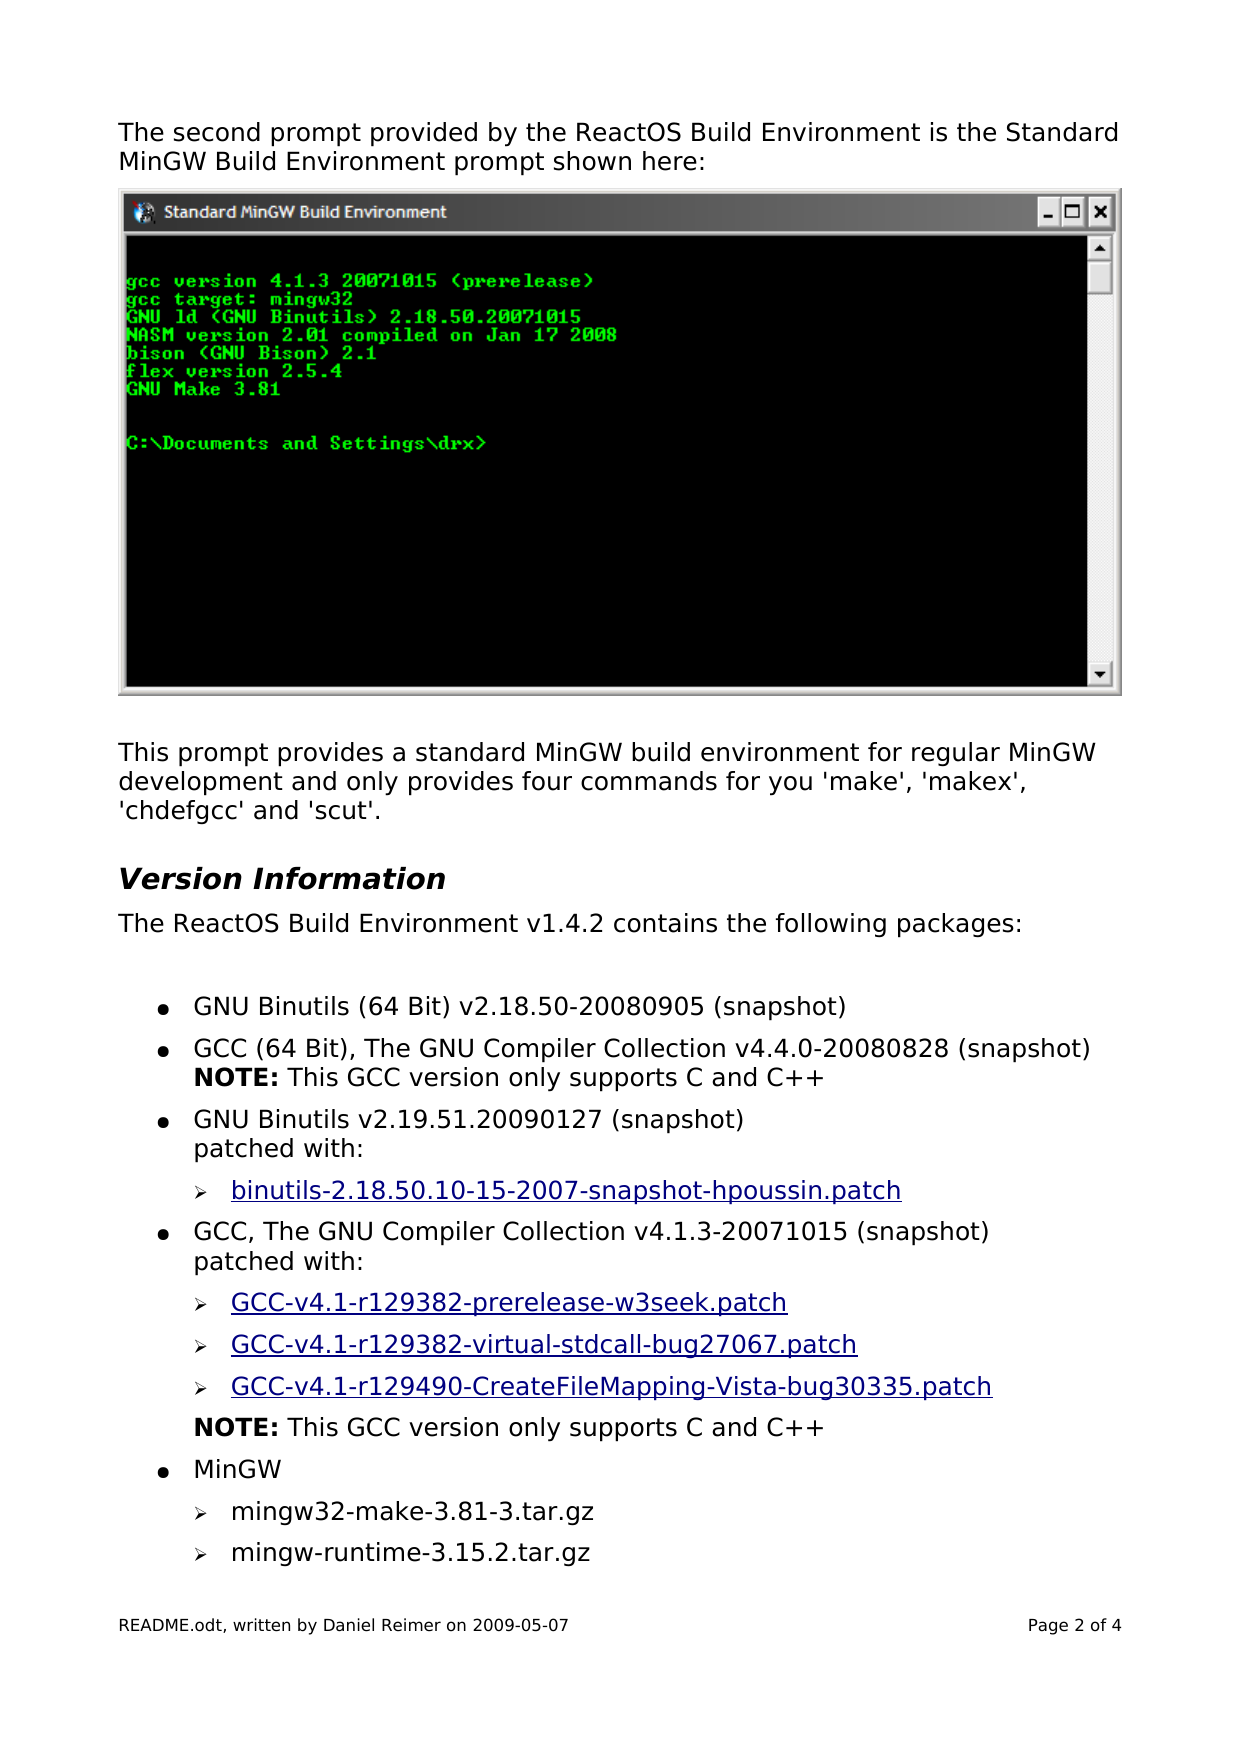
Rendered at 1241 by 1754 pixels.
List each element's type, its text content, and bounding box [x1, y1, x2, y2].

text The second prompt provided by the ReactOS Build Environment is the Standard MinGW Build Environment prompt shown here: [118, 118, 1122, 176]
list NOTE: This GCC version only supports C and C++ [156, 1413, 1122, 1442]
subtitle Version Information [118, 863, 1122, 897]
picture [118, 188, 1122, 696]
list GNU Binutils v2.19.51.20090127 (snapshot) patched with: [156, 1105, 1122, 1163]
list mingw-runtime-3.15.2.tar.gz [193, 1538, 1122, 1567]
list GCC, The GNU Compiler Collection v4.1.3-20071015 (snapshot) patched with: [156, 1217, 1122, 1276]
text The ReactOS Build Environment v1.4.2 contains the following packages: [118, 909, 1122, 938]
list GNU Binutils (64 Bit) v2.18.50-20080905 (snapshot) [156, 992, 1122, 1022]
list GCC-v4.1-r129490-CreateFileMapping-Vista-bug30335.patch [193, 1372, 1122, 1401]
text This prompt provides a standard MinGW build environment for regular MinGW development and only provides four commands for you 'make', 'makex', 'chdefgcc' and 'scut'. [118, 738, 1122, 825]
list MinGW [156, 1455, 1122, 1484]
list binutils-2.18.50.10-15-2007-snapshot-hpoussin.patch [193, 1176, 1122, 1205]
list GCC (64 Bit), The GNU Compiler Collection v4.4.0-20080828 (snapshot) NOTE: This GCC version only supports C and C++ [156, 1034, 1122, 1092]
list mingw32-make-3.81-3.tar.gz [193, 1497, 1122, 1526]
list GCC-v4.1-r129382-virtual-stdcall-bug27067.patch [193, 1330, 1122, 1359]
list GCC-v4.1-r129382-prerelease-w3seek.patch [193, 1288, 1122, 1317]
